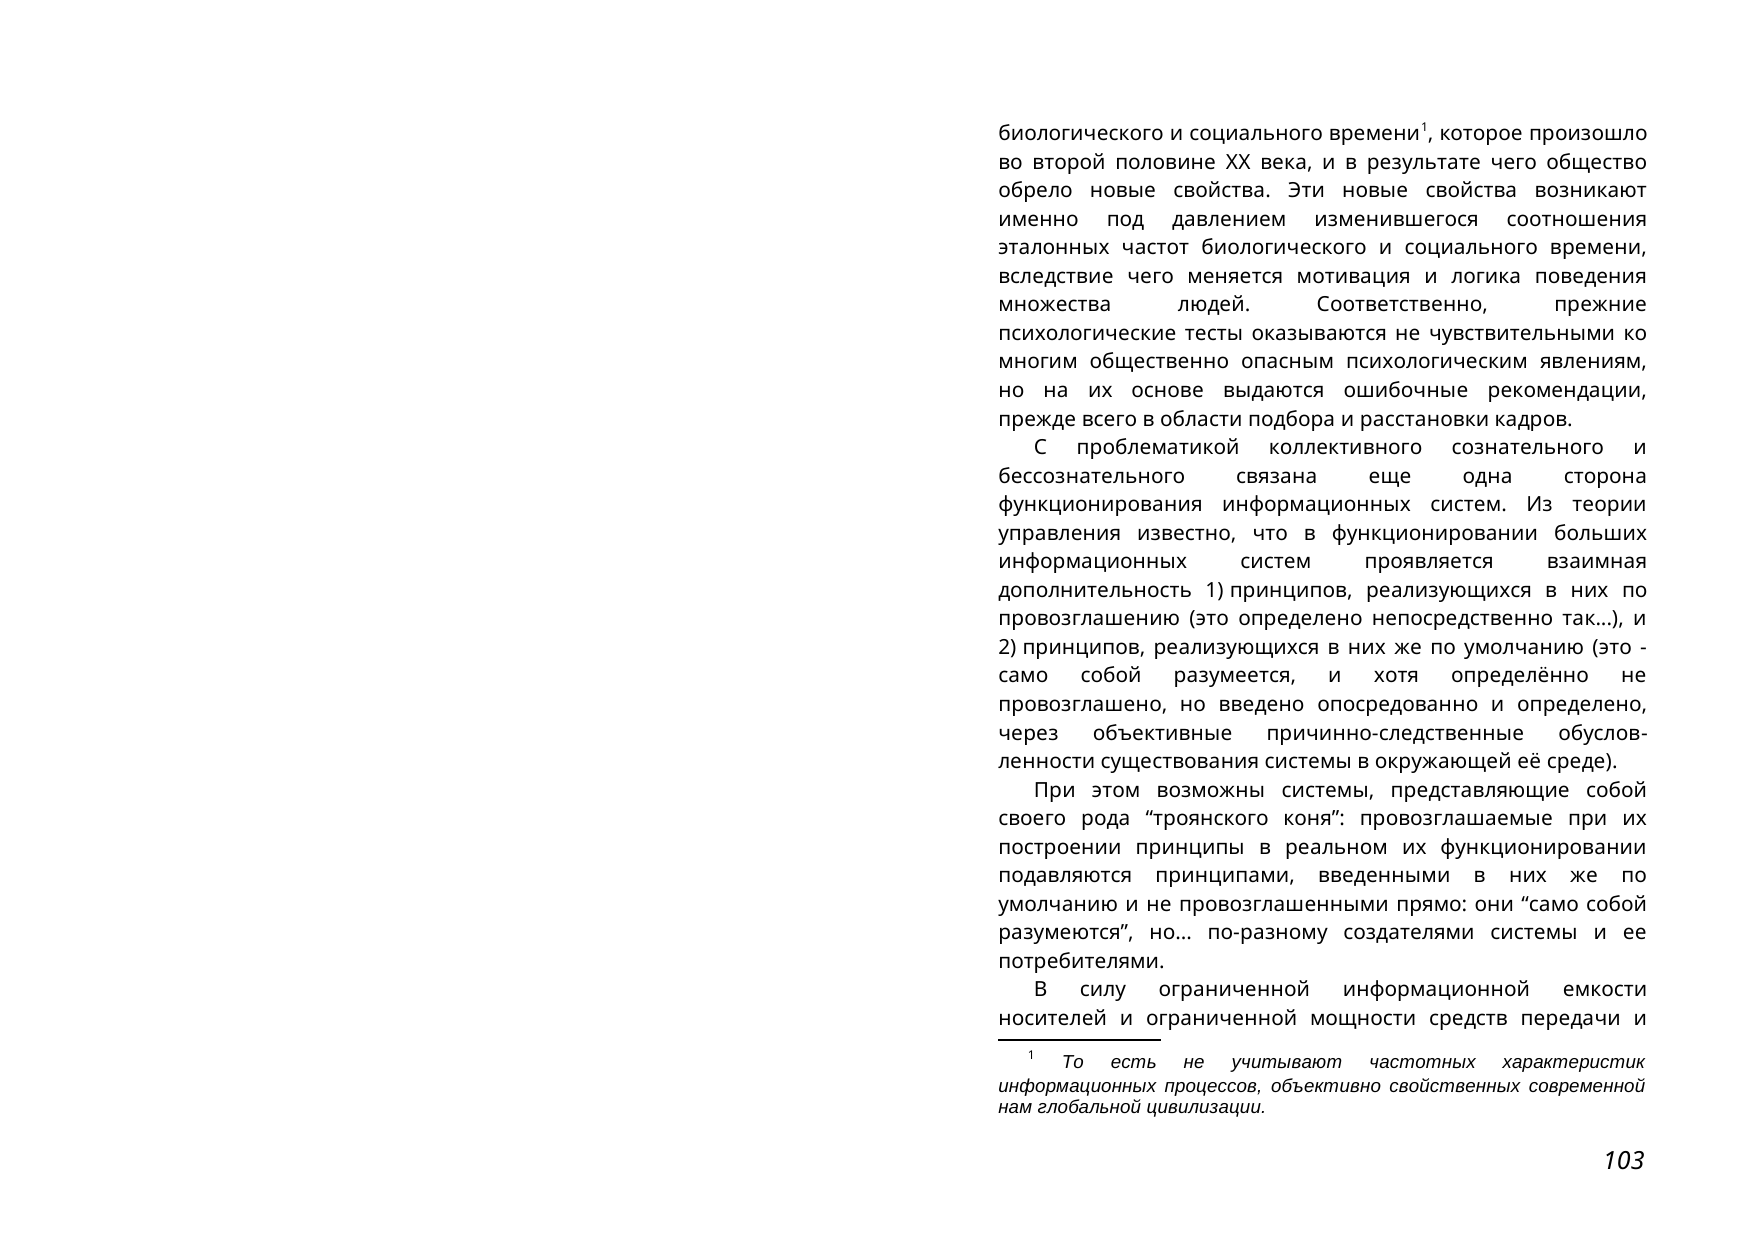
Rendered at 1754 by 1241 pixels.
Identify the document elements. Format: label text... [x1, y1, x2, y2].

text При этом возможны системы, представляющие собой своего рода “троянского коня”: провозглашаемые при их построении принципы в реальном их функционировании подавляются принципами, введенными в них же по умолчанию и не провозглашенными прямо: они “само собой разумеются”, но... по-разному создателями системы и ее потребителями. [998, 774, 1648, 974]
text В силу ограниченной информационной емкости носителей и ограниченной мощности средств передачи и [998, 974, 1648, 1031]
text То есть не учитывают частотных характеристик информационных процессов, объективно свойственных современной нам глобальной цивилизации. [998, 1046, 1648, 1118]
text С проблематикой коллективного сознательного и бессознательного связана еще одна сторона функционирования информационных систем. Из теории управления известно, что в функционировании больших информационных систем проявляется взаимная дополнительность 1) принципов, реализующихся в них по провозглашению (это определено непосредственно так...), и 2) принципов, реализующихся в них же по умолчанию (это - само собой разумеется, и хотя определённо не провозглашено, но введено опосредованно и определено, через объективные причинно-следственные обуслов­ленности суще­с­т­вования системы в окружающей её среде). [998, 432, 1648, 774]
text биологического и социального времени, которое произошло во второй половине ХХ века, и в результате чего общество обрело новые свойства. Эти новые свойства возникают именно под давлением изменившегося соотношения эталонных частот биологического и социального времени, вследствие чего меняется мотивация и логика поведения множества людей. Соответственно, прежние психологические тесты оказываются не чувствительными ко многим общественно опасным психологическим явлениям, но на их основе выдаются ошибочные рекомендации, прежде всего в области подбора и расстановки кадров. [998, 118, 1648, 432]
